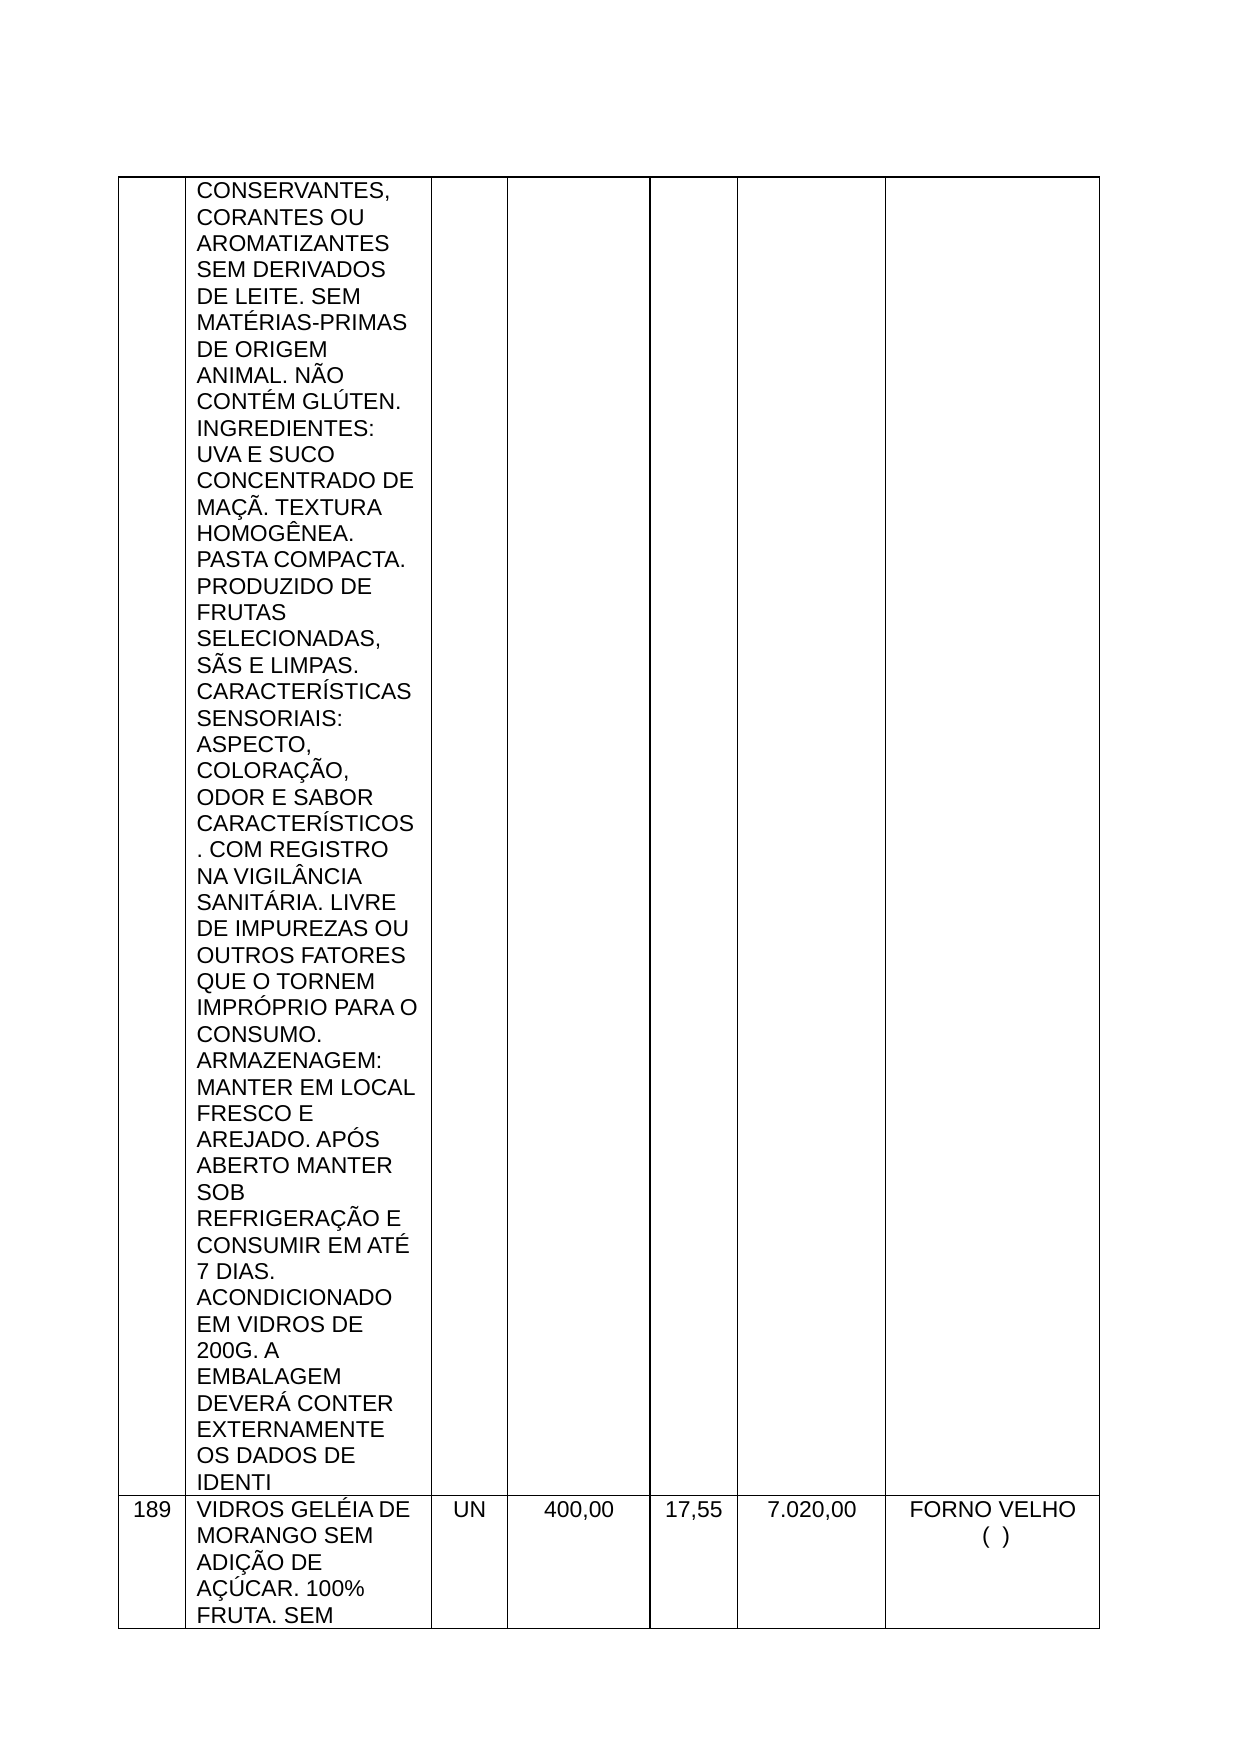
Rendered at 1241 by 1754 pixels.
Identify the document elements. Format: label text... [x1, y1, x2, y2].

table_cell [651, 178, 737, 1495]
table_cell 7.020,00 [738, 1496, 885, 1628]
table_cell 17,55 [651, 1496, 737, 1628]
table_cell Vidros Geléia de morango sem adição de açúcar. 100% fruta. Sem [186, 1496, 431, 1628]
table_cell [508, 178, 649, 1495]
table_cell Un [432, 1496, 507, 1628]
table_cell [886, 178, 1099, 1495]
table_cell FORNO VELHO ( ) [886, 1496, 1099, 1628]
table_cell 400,00 [508, 1496, 649, 1628]
table_cell 189 [119, 1496, 185, 1628]
table_cell [738, 178, 885, 1495]
table_cell [432, 178, 507, 1495]
table_cell [119, 178, 185, 1495]
table_cell conservantes, corantes ou aromatizantes Sem derivados de leite. Sem matérias-primas de origem animal. Não contém glúten. Ingredientes: uva e suco concentrado de maçã. Textura homogênea. Pasta compacta. Produzido de frutas selecionadas, sãs e limpas. Características sensoriais: aspecto, coloração, odor e sabor característicos. Com registro na vigilância sanitária. Livre de impurezas ou outros fatores que o tornem impróprio para o consumo. Armazenagem: Manter em local fresco e arejado. Após aberto manter sob refrigeração e consumir em até 7 dias. Acondicionado em vidros de 200g. A embalagem deverá conter externamente os dados de identi [186, 178, 431, 1495]
